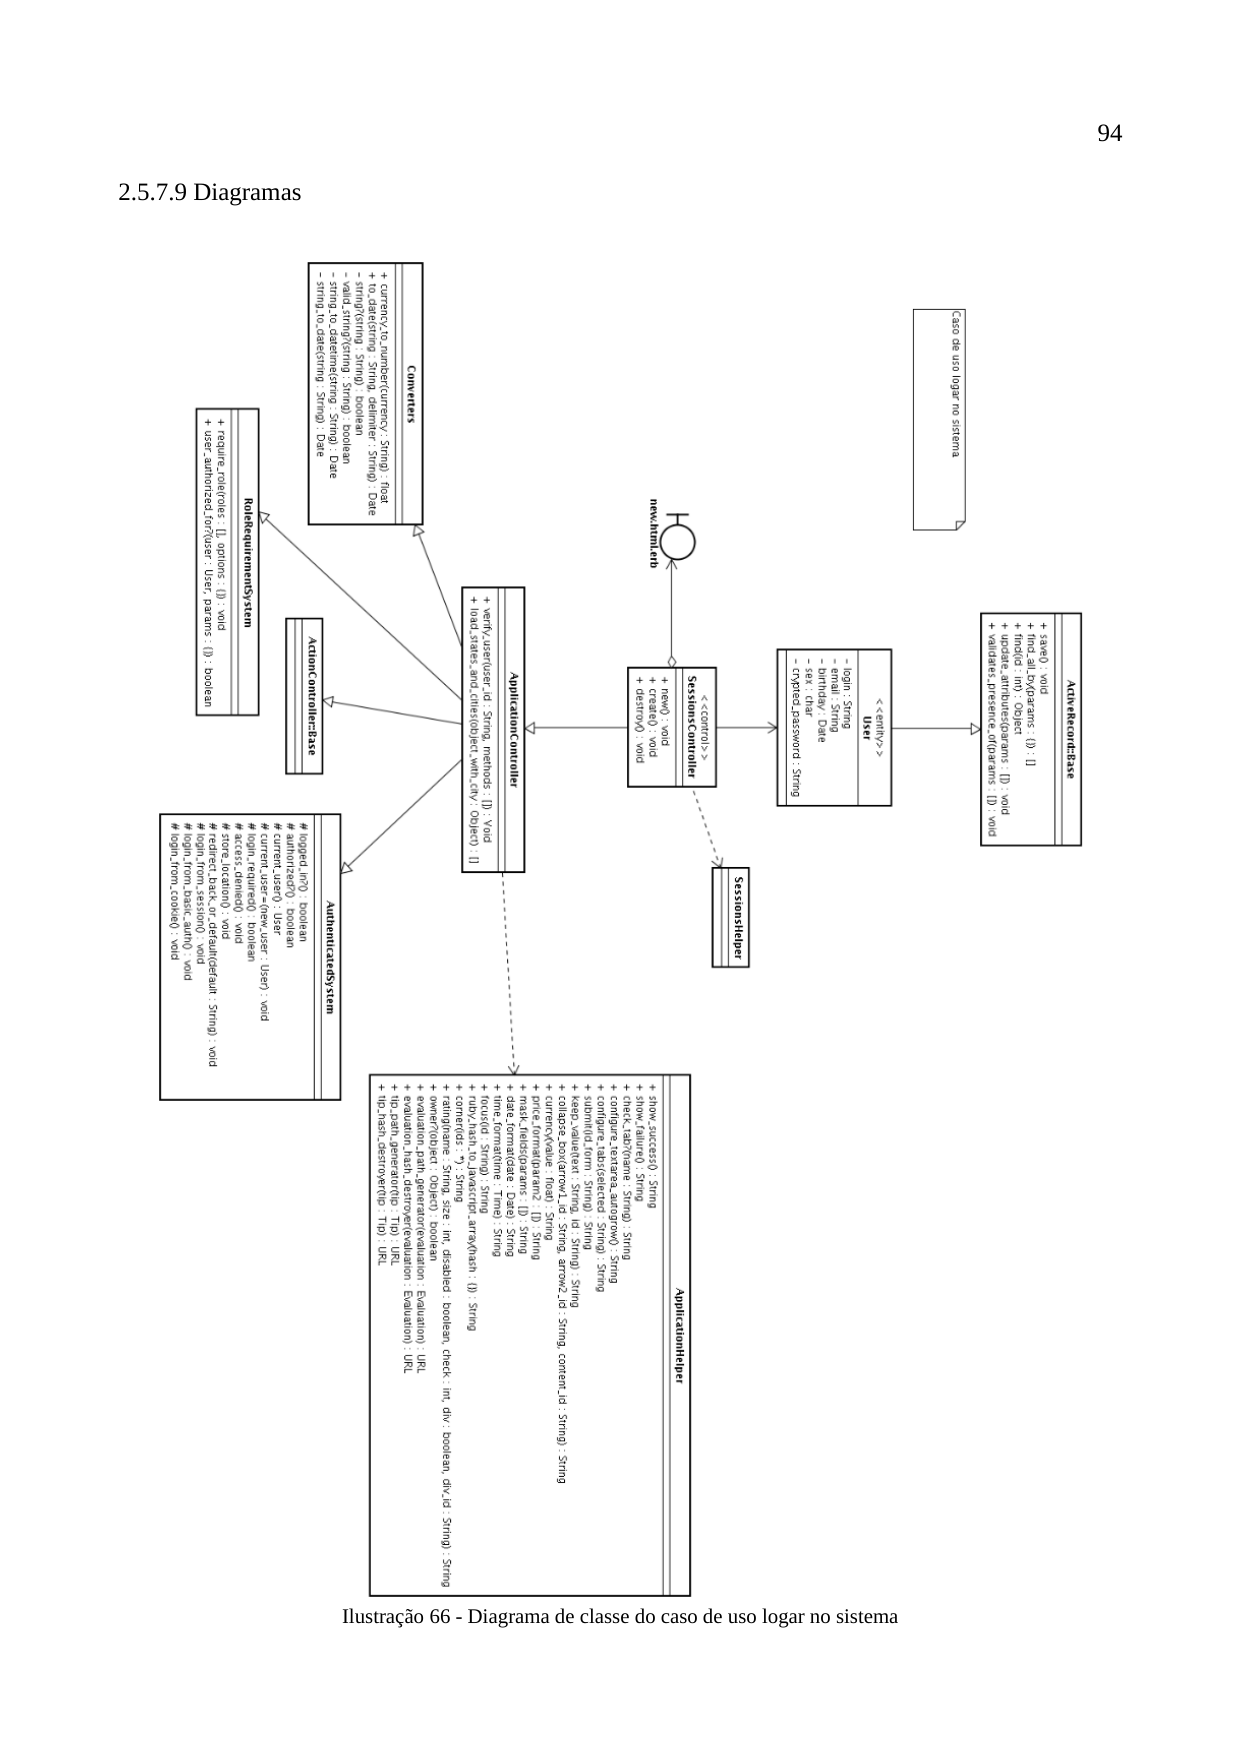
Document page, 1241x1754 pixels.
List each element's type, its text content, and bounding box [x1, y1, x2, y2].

text Ilustração 66 - Diagrama de classe do caso de uso logar no sistema [152, 1604, 1089, 1628]
subtitle Diagramas [118, 177, 1122, 206]
picture [153, 256, 1089, 1603]
